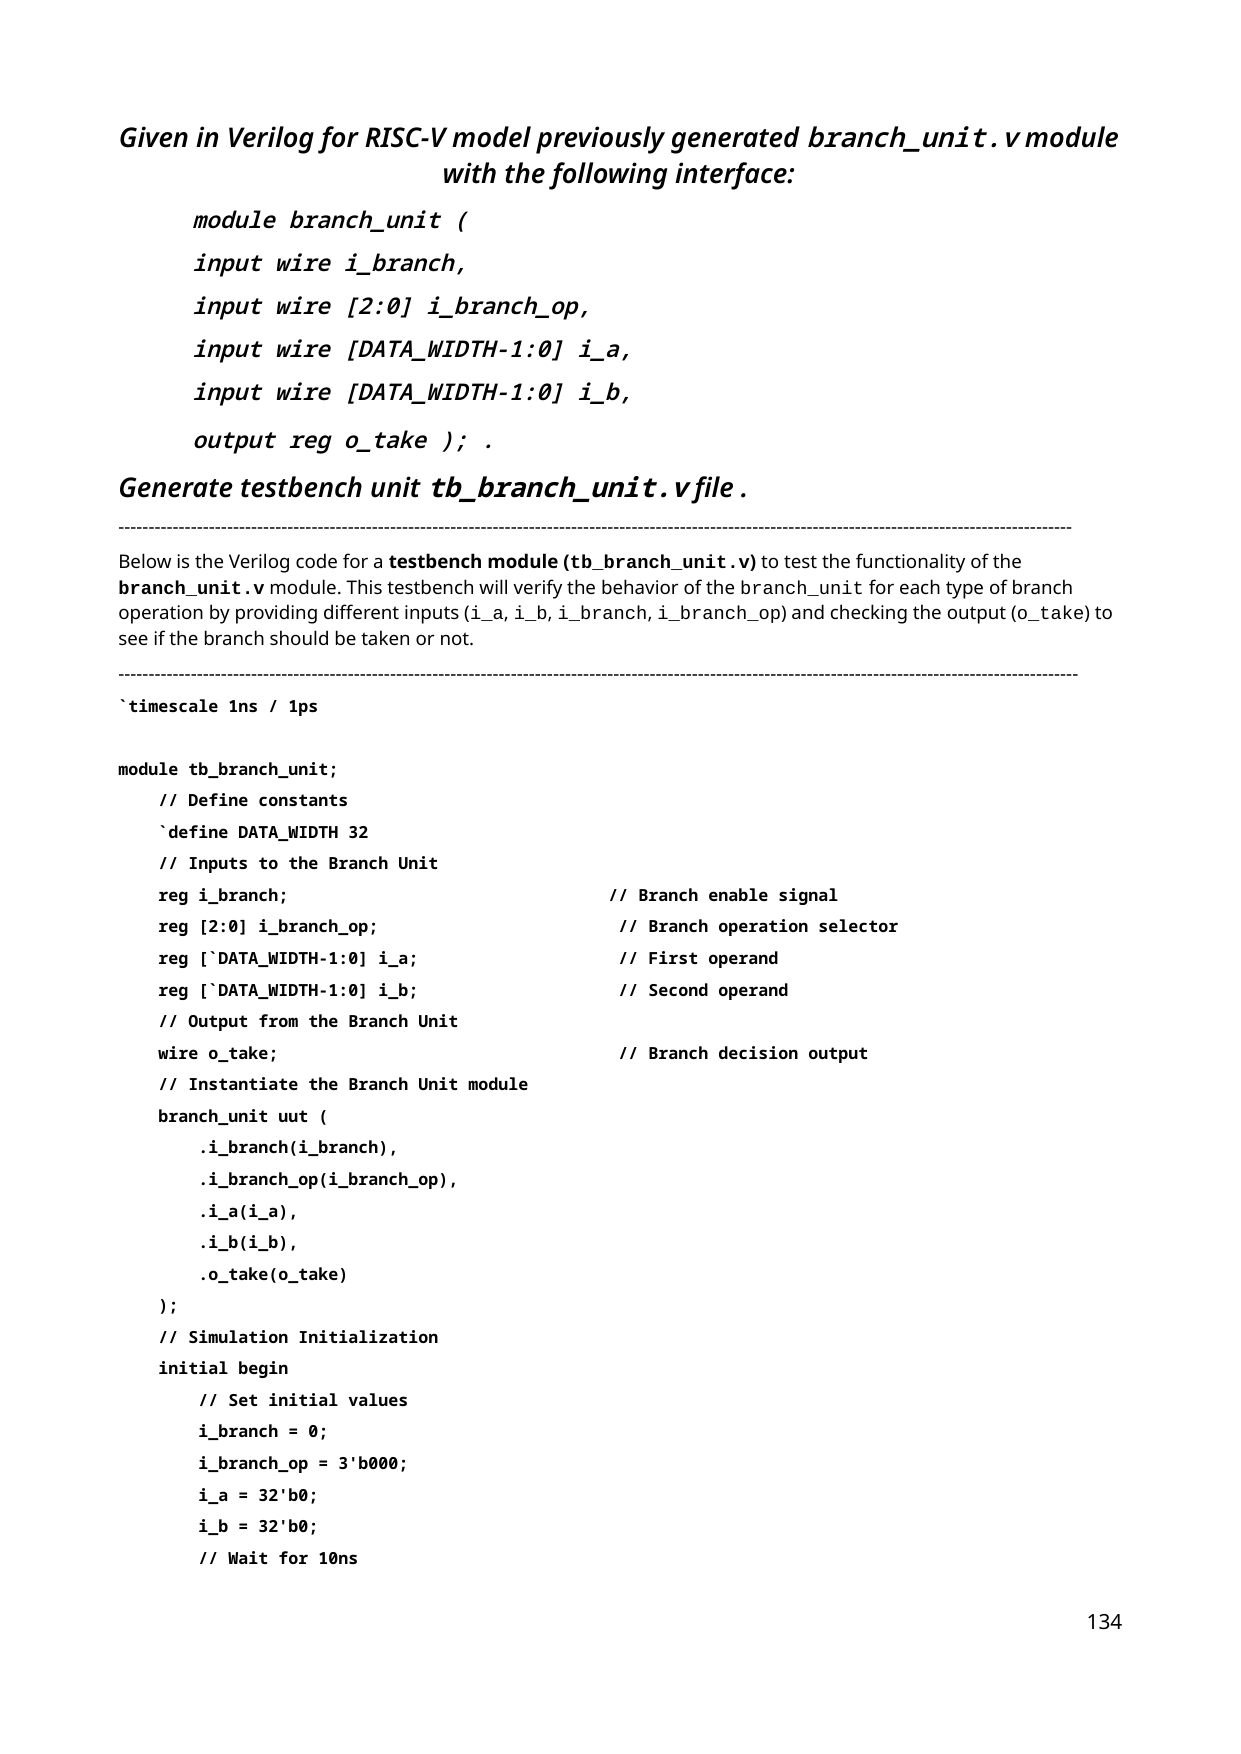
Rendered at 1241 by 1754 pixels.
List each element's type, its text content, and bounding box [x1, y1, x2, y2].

text output reg o_take ); . [192, 419, 1122, 456]
text .i_branch(i_branch), [118, 1136, 1122, 1159]
text input wire i_branch, [192, 247, 1122, 278]
text `timescale 1ns / 1ps [118, 694, 1122, 717]
text module tb_branch_unit; [118, 757, 1122, 780]
text .i_a(i_a), [118, 1199, 1122, 1222]
text i_branch = 0; [118, 1420, 1122, 1443]
text reg [2:0] i_branch_op; // Branch operation selector [118, 915, 1122, 938]
text `define DATA_WIDTH 32 [118, 820, 1122, 843]
text branch_unit uut ( [118, 1104, 1122, 1127]
text .o_take(o_take) [118, 1262, 1122, 1285]
text // Output from the Branch Unit [118, 1010, 1122, 1032]
text initial begin [118, 1357, 1122, 1380]
text module branch_unit ( [192, 204, 1122, 235]
text reg [`DATA_WIDTH-1:0] i_a; // First operand [118, 947, 1122, 969]
text i_branch_op = 3'b000; [118, 1452, 1122, 1474]
text reg [`DATA_WIDTH-1:0] i_b; // Second operand [118, 978, 1122, 1001]
text input wire [DATA_WIDTH-1:0] i_a, [192, 333, 1122, 364]
text i_a = 32'b0; [118, 1483, 1122, 1506]
text // Set initial values [118, 1388, 1122, 1411]
text // Wait for 10ns [118, 1546, 1122, 1569]
text .i_branch_op(i_branch_op), [118, 1168, 1122, 1190]
text // Simulation Initialization [118, 1325, 1122, 1348]
text i_b = 32'b0; [118, 1515, 1122, 1537]
text Below is the Verilog code for a testbench module (tb_branch_unit.v) to test the functionality of the branch_unit.v module. This testbench will verify the behavior of the branch_unit for each type of branch operation by providing different inputs (i_a, i_b, i_branch, i_branch_op) and checking the output (o_take) to see if the branch should be taken or not. [118, 548, 1122, 651]
text // Instantiate the Branch Unit module [118, 1073, 1122, 1096]
text input wire [2:0] i_branch_op, [192, 290, 1122, 321]
text wire o_take; // Branch decision output [118, 1041, 1122, 1064]
text .i_b(i_b), [118, 1231, 1122, 1253]
text // Inputs to the Branch Unit [118, 852, 1122, 875]
text reg i_branch; // Branch enable signal [118, 883, 1122, 906]
text Generate testbench unit tb_branch_unit.v file . [118, 468, 1122, 505]
text ); [118, 1294, 1122, 1317]
text --------------------------------------------------------------------------------------------------------------------------------------------------------------- [118, 660, 1122, 685]
text // Define constants [118, 789, 1122, 812]
text Given in Verilog for RISC-V model previously generated branch_unit.v module with the following interface: [118, 118, 1122, 192]
text -------------------------------------------------------------------------------------------------------------------------------------------------------------- [118, 514, 1122, 539]
text input wire [DATA_WIDTH-1:0] i_b, [192, 376, 1122, 407]
